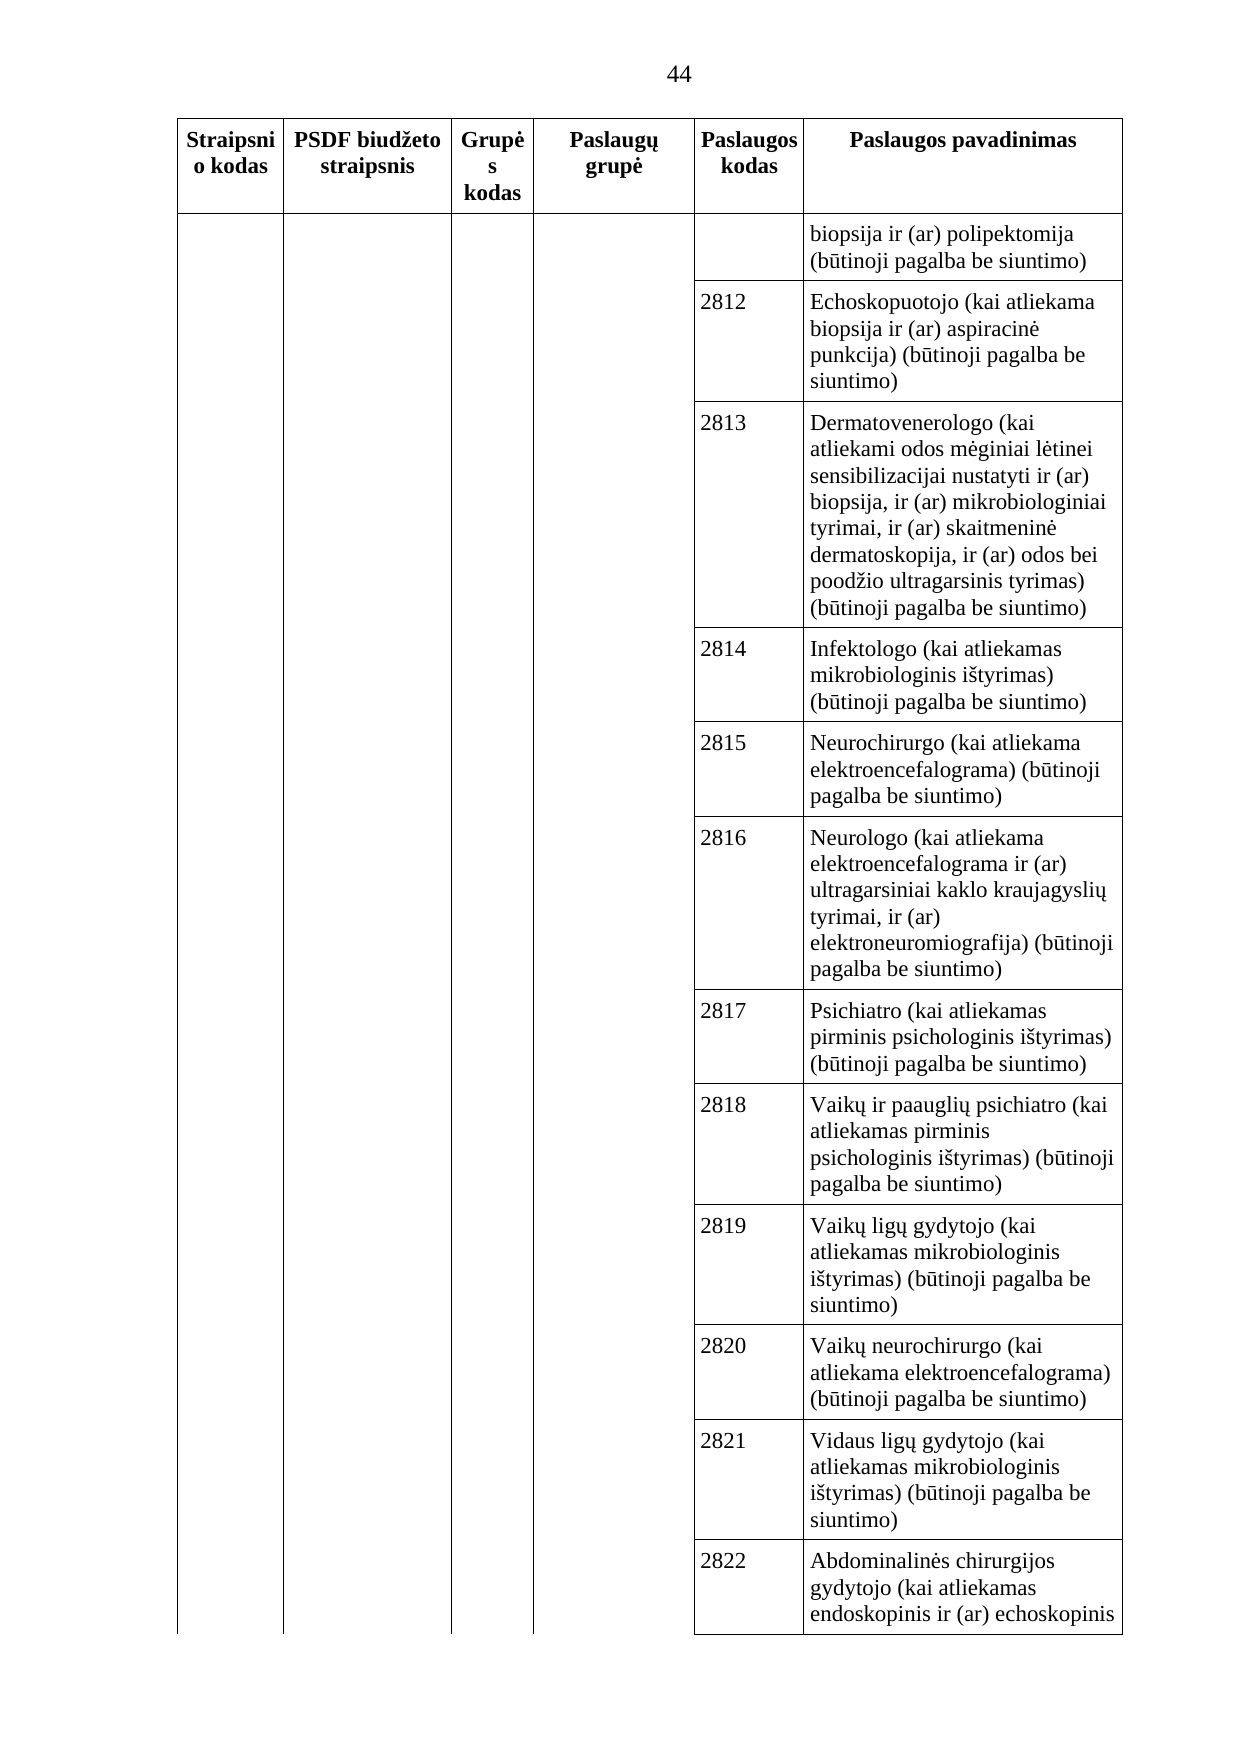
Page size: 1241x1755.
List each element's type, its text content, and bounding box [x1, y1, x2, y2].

table_cell 2815 [695, 722, 803, 816]
table_cell [452, 1539, 533, 1633]
table_cell 2822 [695, 1540, 803, 1633]
table_cell [178, 1539, 283, 1633]
table_cell 2812 [695, 281, 803, 401]
table_cell 2818 [695, 1084, 803, 1204]
table_cell Infektologo (kai atliekamas mikrobiologinis ištyrimas) (būtinoji pagalba be siuntimo) [804, 628, 1122, 721]
table_cell 2819 [695, 1205, 803, 1324]
table_cell [284, 627, 451, 721]
table_cell [178, 214, 283, 280]
table_cell [178, 816, 283, 989]
table_cell [178, 280, 283, 401]
table_cell [452, 721, 533, 816]
table_cell [534, 989, 694, 1083]
table_cell [534, 214, 694, 280]
table_cell [452, 280, 533, 401]
table_cell [178, 1083, 283, 1204]
table_cell [452, 1204, 533, 1324]
table_cell [534, 1539, 694, 1633]
table_cell [284, 989, 451, 1083]
table_cell [178, 627, 283, 721]
table_cell [284, 280, 451, 401]
table_cell [178, 1324, 283, 1419]
table_cell [452, 1324, 533, 1419]
table_cell Vaikų neurochirurgo (kai atliekama elektroencefalograma) (būtinoji pagalba be siuntimo) [804, 1325, 1122, 1419]
table_cell [534, 816, 694, 989]
table_cell [534, 1204, 694, 1324]
table_cell [452, 816, 533, 989]
table_cell Echoskopuotojo (kai atliekama biopsija ir (ar) aspiracinė punkcija) (būtinoji pagalba be siuntimo) [804, 281, 1122, 401]
table_cell [534, 1419, 694, 1539]
table_cell [284, 816, 451, 989]
table_cell Vaikų ligų gydytojo (kai atliekamas mikrobiologinis ištyrimas) (būtinoji pagalba be siuntimo) [804, 1205, 1122, 1324]
table_cell [178, 989, 283, 1083]
table_header Paslaugų grupė [534, 119, 694, 212]
table_cell Psichiatro (kai atliekamas pirminis psichologinis ištyrimas) (būtinoji pagalba be siuntimo) [804, 990, 1122, 1083]
table_cell [452, 627, 533, 721]
table_cell [284, 721, 451, 816]
table_cell [534, 401, 694, 627]
table_cell [284, 1539, 451, 1633]
table_cell [695, 214, 803, 280]
table_cell [452, 1083, 533, 1204]
table_cell Dermatovenerologo (kai atliekami odos mėginiai lėtinei sensibilizacijai nustatyti ir (ar) biopsija, ir (ar) mikrobiologiniai tyrimai, ir (ar) skaitmeninė dermatoskopija, ir (ar) odos bei poodžio ultragarsinis tyrimas) (būtinoji pagalba be siuntimo) [804, 402, 1122, 627]
table_cell [452, 989, 533, 1083]
table_cell [178, 1419, 283, 1539]
table_header Grupės kodas [452, 119, 533, 212]
table_cell 2813 [695, 402, 803, 627]
table_cell [534, 627, 694, 721]
table_cell [284, 1419, 451, 1539]
table_header Straipsnio kodas [178, 119, 283, 212]
table_cell [284, 1324, 451, 1419]
table_cell 2817 [695, 990, 803, 1083]
table_cell [178, 1204, 283, 1324]
table_cell Vidaus ligų gydytojo (kai atliekamas mikrobiologinis ištyrimas) (būtinoji pagalba be siuntimo) [804, 1420, 1122, 1539]
table_cell [284, 1204, 451, 1324]
table_header PSDF biudžeto straipsnis [284, 119, 451, 212]
table_cell [534, 1324, 694, 1419]
table_cell [178, 401, 283, 627]
table_cell [452, 214, 533, 280]
table_cell biopsija ir (ar) polipektomija (būtinoji pagalba be siuntimo) [804, 214, 1122, 280]
table_cell 2814 [695, 628, 803, 721]
table_cell Neurologo (kai atliekama elektroencefalograma ir (ar) ultragarsiniai kaklo kraujagyslių tyrimai, ir (ar) elektroneuromiografija) (būtinoji pagalba be siuntimo) [804, 817, 1122, 989]
table_cell 2821 [695, 1420, 803, 1539]
table_cell 2820 [695, 1325, 803, 1419]
table_cell [284, 1083, 451, 1204]
table_cell Abdominalinės chirurgijos gydytojo (kai atliekamas endoskopinis ir (ar) echoskopinis [804, 1540, 1122, 1633]
table_cell [534, 1083, 694, 1204]
table_cell [534, 721, 694, 816]
table_cell Neurochirurgo (kai atliekama elektroencefalograma) (būtinoji pagalba be siuntimo) [804, 722, 1122, 816]
table_cell [452, 1419, 533, 1539]
table_header Paslaugos kodas [695, 119, 803, 212]
table_cell [452, 401, 533, 627]
table_header Paslaugos pavadinimas [804, 119, 1122, 212]
table_cell [284, 214, 451, 280]
table_cell [284, 401, 451, 627]
table_cell [178, 721, 283, 816]
table_cell Vaikų ir paauglių psichiatro (kai atliekamas pirminis psichologinis ištyrimas) (būtinoji pagalba be siuntimo) [804, 1084, 1122, 1204]
table_cell [534, 280, 694, 401]
table_cell 2816 [695, 817, 803, 989]
